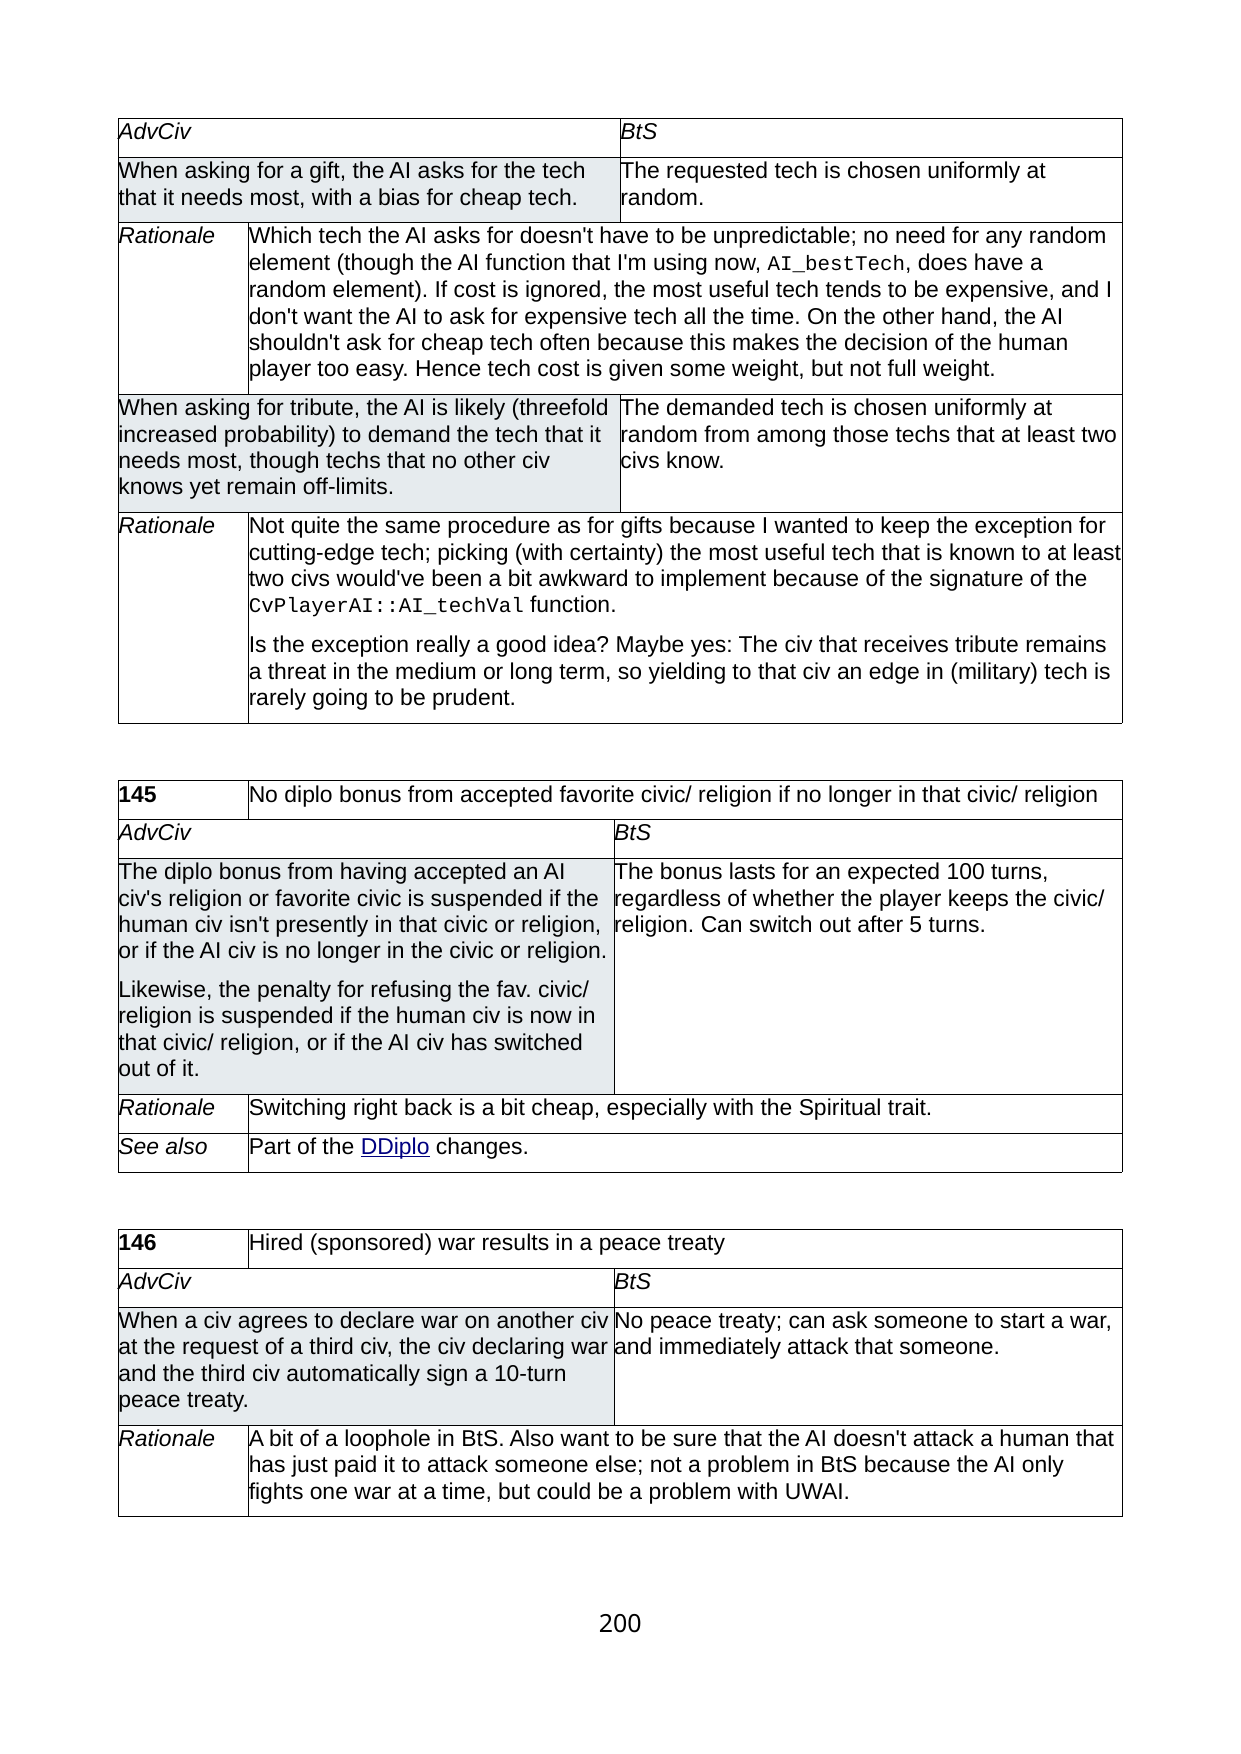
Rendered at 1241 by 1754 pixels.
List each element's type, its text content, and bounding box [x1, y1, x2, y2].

table_cell BtS [615, 820, 1122, 858]
table_cell AdvCiv [119, 119, 620, 157]
table_cell The bonus lasts for an expected 100 turns, regardless of whether the player keeps the civic/ religion. Can switch out after 5 turns. [615, 859, 1122, 1094]
table_header Hired (sponsored) war results in a peace treaty [249, 1230, 1122, 1268]
table_cell The diplo bonus from having accepted an AI civ's religion or favorite civic is suspended if the human civ isn't presently in that civic or religion, or if the AI civ is no longer in the civic or religion. Likewise, the penalty for refusing the fav. civic/ religion is suspended if the human civ is now in that civic/ religion, or if the AI civ has switched out of it. [119, 859, 614, 1094]
table_cell When asking for a gift, the AI asks for the tech that it needs most, with a bias for cheap tech. [119, 158, 620, 222]
table_cell A bit of a loophole in BtS. Also want to be sure that the AI doesn't attack a human that has just paid it to attack someone else; not a problem in BtS because the AI only fights one war at a time, but could be a problem with UWAI. [249, 1426, 1122, 1516]
table_cell Not quite the same procedure as for gifts because I wanted to keep the exception for cutting-edge tech; picking (with certainty) the most useful tech that is known to at least two civs would've been a bit awkward to implement because of the signature of the CvPlayerAI::AI_techVal function. Is the exception really a good idea? Maybe yes: The civ that receives tribute remains a threat in the medium or long term, so yielding to that civ an edge in (military) tech is rarely going to be prudent. [249, 513, 1122, 723]
table_cell Part of the DDiplo changes. [249, 1134, 1122, 1172]
table_cell Switching right back is a bit cheap, especially with the Spiritual trait. [249, 1095, 1122, 1133]
table_cell Rationale [119, 223, 248, 394]
table_cell No peace treaty; can ask someone to start a war, and immediately attack that someone. [615, 1308, 1122, 1425]
table_cell Rationale [119, 1426, 248, 1516]
table_cell Rationale [119, 513, 248, 723]
table_header 145 [119, 781, 248, 819]
table_cell BtS [621, 119, 1122, 157]
table_cell AdvCiv [119, 820, 614, 858]
table_cell When a civ agrees to declare war on another civ at the request of a third civ, the civ declaring war and the third civ automatically sign a 10-turn peace treaty. [119, 1308, 614, 1425]
table_cell AdvCiv [119, 1269, 614, 1307]
table_header 146 [119, 1230, 248, 1268]
table_cell Rationale [119, 1095, 248, 1133]
table_header No diplo bonus from accepted favorite civic/ religion if no longer in that civic/ religion [249, 781, 1122, 819]
table_cell The demanded tech is chosen uniformly at random from among those techs that at least two civs know. [621, 395, 1122, 512]
table_cell See also [119, 1134, 248, 1172]
table_cell BtS [615, 1269, 1122, 1307]
table_cell Which tech the AI asks for doesn't have to be unpredictable; no need for any random element (though the AI function that I'm using now, AI_bestTech, does have a random element). If cost is ignored, the most useful tech tends to be expensive, and I don't want the AI to ask for expensive tech all the time. On the other hand, the AI shouldn't ask for cheap tech often because this makes the decision of the human player too easy. Hence tech cost is given some weight, but not full weight. [249, 223, 1122, 394]
table_cell The requested tech is chosen uniformly at random. [621, 158, 1122, 222]
table_cell When asking for tribute, the AI is likely (threefold increased probability) to demand the tech that it needs most, though techs that no other civ knows yet remain off-limits. [119, 395, 620, 512]
